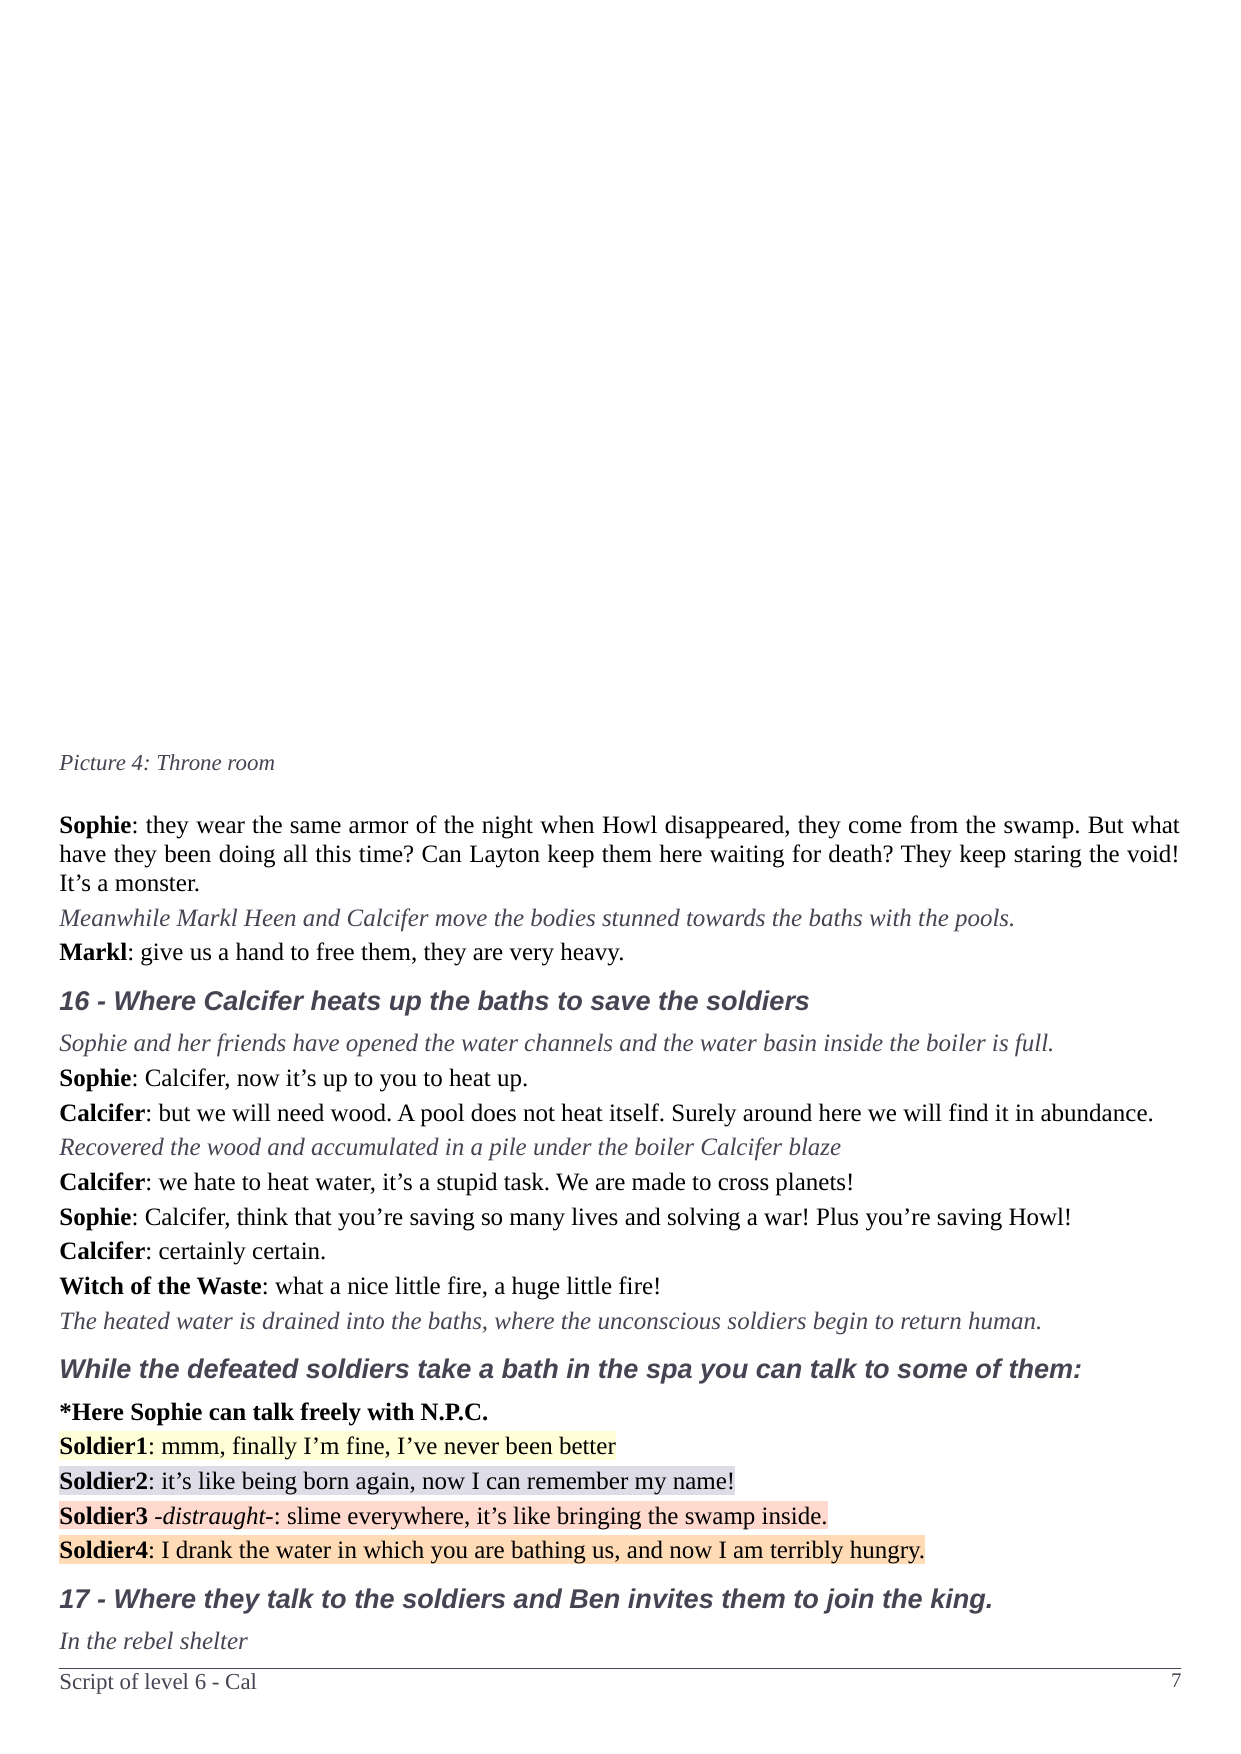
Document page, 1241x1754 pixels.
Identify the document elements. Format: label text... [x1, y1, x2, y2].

text Meanwhile Markl Heen and Calcifer move the bodies stunned towards the baths with the pools. [59, 903, 1181, 931]
text Markl: give us a hand to free them, they are very heavy. [59, 937, 1181, 966]
text Witch of the Waste: what a nice little fire, a huge little fire! [59, 1271, 1181, 1300]
text Soldier3 -distraught-: slime everywhere, it’s like bringing the swamp inside. [59, 1501, 1181, 1529]
text Soldier4: I drank the water in which you are bathing us, and now I am terribly hungry. [59, 1535, 1181, 1564]
text Calcifer: we hate to heat water, it’s a stupid task. We are made to cross planets! [59, 1167, 1181, 1196]
text Calcifer: but we will need wood. A pool does not heat itself. Surely around here we will find it in abundance. [59, 1098, 1181, 1126]
subtitle 17 - Where they talk to the soldiers and Ben invites them to join the king. [59, 1583, 1181, 1614]
text Sophie: Calcifer, think that you’re saving so many lives and solving a war! Plus you’re saving Howl! [59, 1202, 1181, 1230]
text Sophie: they wear the same armor of the night when Howl disappeared, they come from the swamp. But what have they been doing all this time? Can Layton keep them here waiting for death? They keep staring the void! It’s a monster. [59, 810, 1181, 897]
text Recovered the wood and accumulated in a pile under the boiler Calcifer blaze [59, 1132, 1181, 1161]
text Soldier1: mmm, finally I’m fine, I’ve never been better [59, 1431, 1181, 1460]
text Soldier2: it’s like being born again, now I can remember my name! [59, 1466, 1181, 1495]
subtitle 16 - Where Calcifer heats up the baths to save the soldiers [59, 984, 1181, 1016]
text Sophie: Calcifer, now it’s up to you to heat up. [59, 1063, 1181, 1092]
text Calcifer: certainly certain. [59, 1236, 1181, 1265]
text The heated water is drained into the baths, where the unconscious soldiers begin to return human. [59, 1306, 1181, 1334]
subtitle While the defeated soldiers take a bath in the spa you can talk to some of them: [59, 1353, 1181, 1384]
text In the rebel shelter [59, 1626, 1181, 1655]
text Picture 4: Throne room [59, 72, 1181, 776]
text Sophie and her friends have opened the water channels and the water basin inside the boiler is full. [59, 1028, 1181, 1057]
text *Here Sophie can talk freely with N.P.C. [59, 1397, 1181, 1425]
